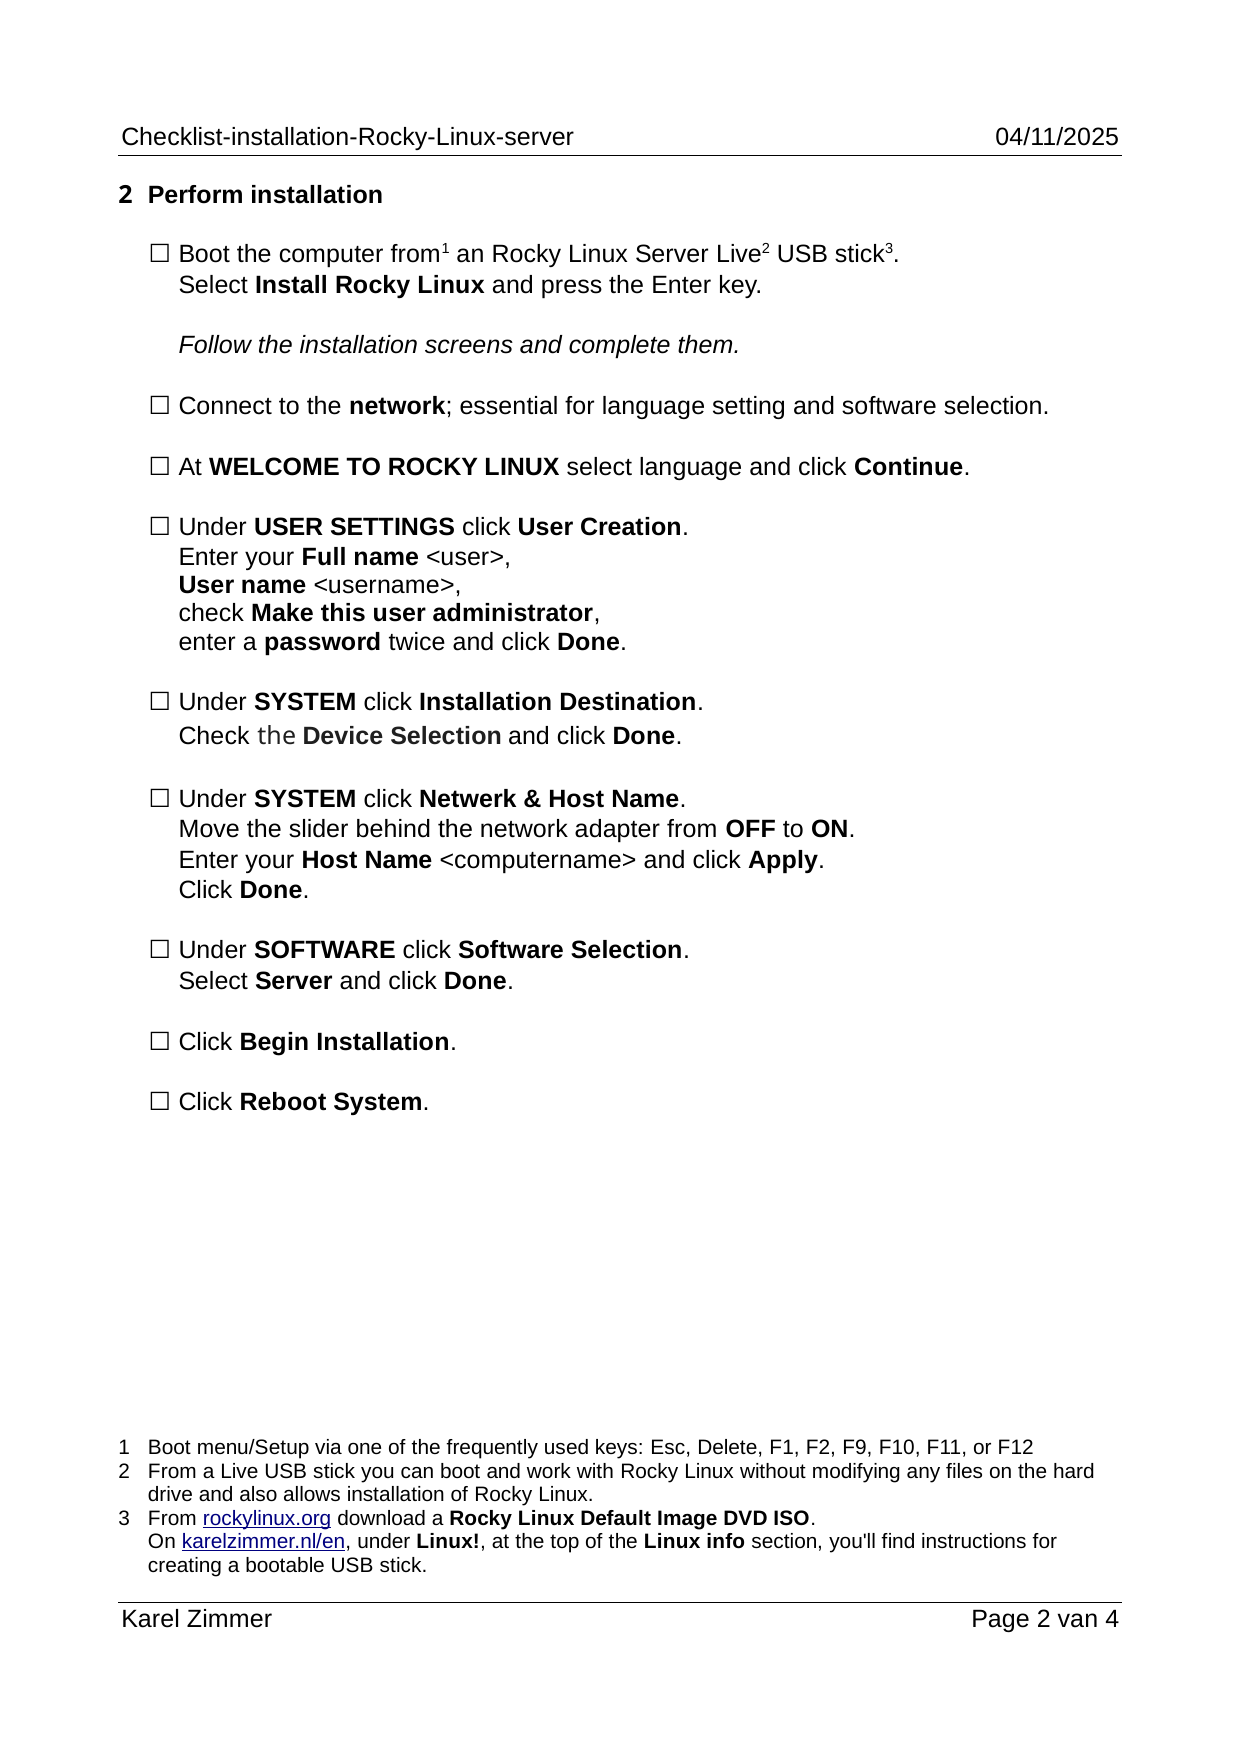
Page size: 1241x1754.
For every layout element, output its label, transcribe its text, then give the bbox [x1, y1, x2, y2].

table_cell Under SYSTEM click Netwerk & Host Name. [177, 784, 1122, 814]
table_cell [118, 814, 142, 844]
table_cell [118, 996, 142, 1026]
table_cell [177, 482, 1122, 512]
table_cell Check the Device Selection and click Done. [177, 717, 1122, 753]
table_cell [118, 300, 142, 330]
table_cell [142, 875, 177, 905]
table_cell [118, 1057, 142, 1087]
table_cell [142, 300, 177, 330]
table_cell ☐ [142, 391, 177, 421]
table_cell [142, 360, 177, 391]
table_cell [118, 754, 142, 784]
table_cell Move the slider behind the network adapter from OFF to ON. [177, 814, 1122, 844]
table_cell [177, 754, 1122, 784]
table_cell [142, 754, 177, 784]
table_header [118, 239, 142, 269]
table_cell [118, 1026, 142, 1057]
table_cell [118, 844, 142, 875]
table_cell Click Reboot System. [177, 1087, 1122, 1117]
table_header Boot the computer from an Rocky Linux Server Live USB stick. [177, 239, 1122, 269]
table_cell Connect to the network; essential for language setting and software selection. [177, 391, 1122, 421]
table_cell [118, 687, 142, 717]
table_cell ☐ [142, 1026, 177, 1057]
table_cell [118, 482, 142, 512]
table_cell [177, 996, 1122, 1026]
table_cell ☐ [142, 935, 177, 966]
table_cell [118, 330, 142, 360]
table_cell [118, 360, 142, 391]
table_cell ☐ [142, 512, 177, 542]
table_cell [142, 542, 177, 657]
table_cell Enter your Host Name <computername> and click Apply. [177, 844, 1122, 875]
table_cell [142, 482, 177, 512]
table_cell [118, 784, 142, 814]
table_cell [118, 421, 142, 451]
table_cell [118, 875, 142, 905]
table_cell [142, 269, 177, 300]
table_cell [118, 269, 142, 300]
table_cell [118, 935, 142, 966]
table_cell [118, 966, 142, 996]
table_cell [142, 657, 177, 687]
table_cell [118, 391, 142, 421]
table_cell [118, 512, 142, 542]
table_cell [177, 421, 1122, 451]
table_cell Under SOFTWARE click Software Selection. [177, 935, 1122, 966]
table_cell Click Done. [177, 875, 1122, 905]
table_cell [177, 905, 1122, 935]
table_cell Under SYSTEM click Installation Destination. [177, 687, 1122, 717]
table_cell ☐ [142, 1087, 177, 1117]
table_cell [118, 657, 142, 687]
table_cell [142, 814, 177, 844]
table_cell [142, 421, 177, 451]
table_cell ☐ [142, 451, 177, 482]
table_cell Follow the installation screens and complete them. [177, 330, 1122, 360]
table_cell ☐ [142, 687, 177, 717]
table_cell Under USER SETTINGS click User Creation. [177, 512, 1122, 542]
table_cell [118, 905, 142, 935]
table_cell Enter your Full name <user>, User name <username>, check Make this user administrator, enter a password twice and click Done. [177, 542, 1122, 657]
table_cell Select Server and click Done. [177, 966, 1122, 996]
table_cell [142, 996, 177, 1026]
table_cell Click Begin Installation. [177, 1026, 1122, 1057]
table_cell [142, 330, 177, 360]
table_cell At WELCOME TO ROCKY LINUX select language and click Continue. [177, 451, 1122, 482]
table_cell [142, 966, 177, 996]
table_cell [118, 1087, 142, 1117]
table_cell [142, 717, 177, 753]
table_cell ☐ [142, 784, 177, 814]
table_cell [118, 717, 142, 753]
table_cell [142, 844, 177, 875]
table_cell [118, 451, 142, 482]
table_cell [177, 657, 1122, 687]
table_cell [142, 905, 177, 935]
table_cell [118, 542, 142, 657]
table_cell [177, 300, 1122, 330]
table_cell [177, 360, 1122, 391]
table_cell [142, 1057, 177, 1087]
table_header ☐ [142, 239, 177, 269]
table_cell [177, 1057, 1122, 1087]
table_cell Select Install Rocky Linux and press the Enter key. [177, 269, 1122, 300]
list Perform installation [118, 177, 1122, 211]
